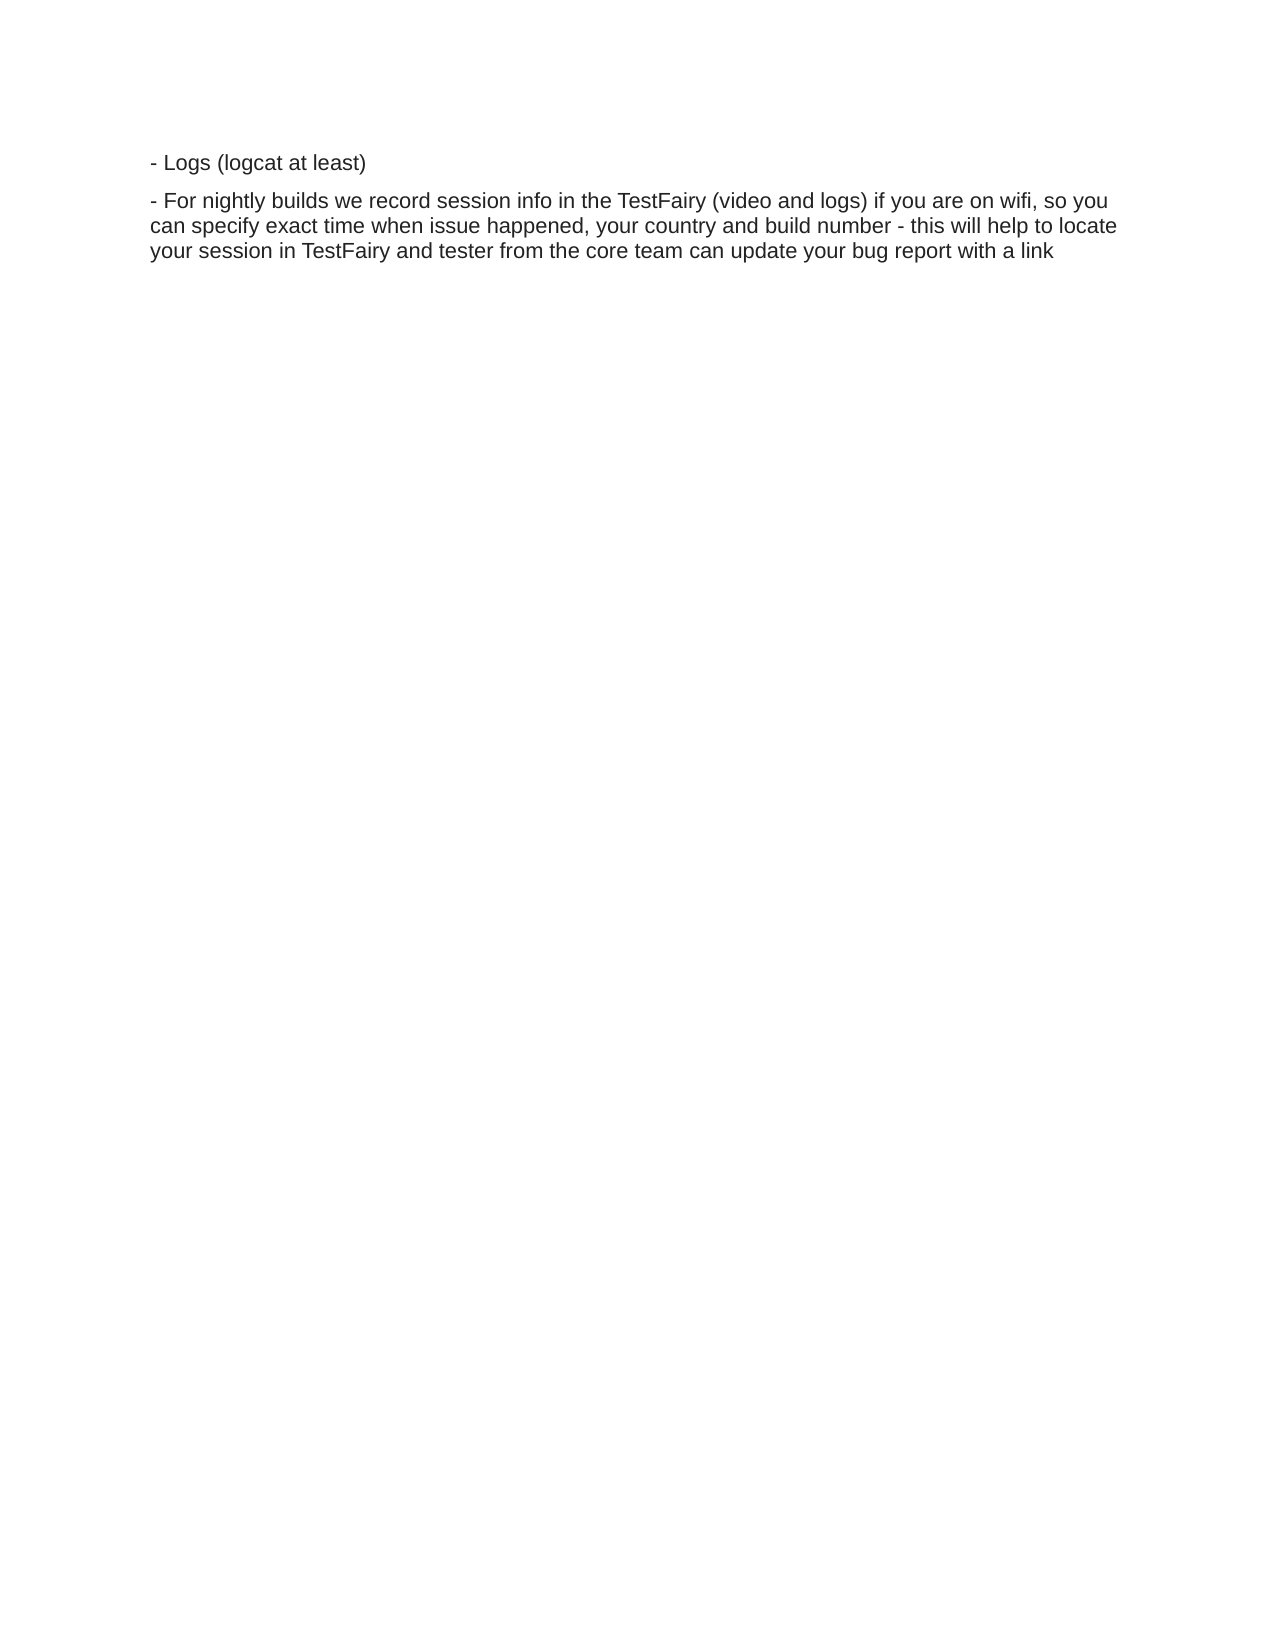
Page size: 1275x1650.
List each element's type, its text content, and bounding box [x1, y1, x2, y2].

text - Logs (logcat at least) [150, 150, 1125, 175]
text - For nightly builds we record session info in the TestFairy (video and logs) if you are on wifi, so you can specify exact time when issue happened, your country and build number - this will help to locate your session in TestFairy and tester from the core team can update your bug report with a link [150, 188, 1125, 263]
